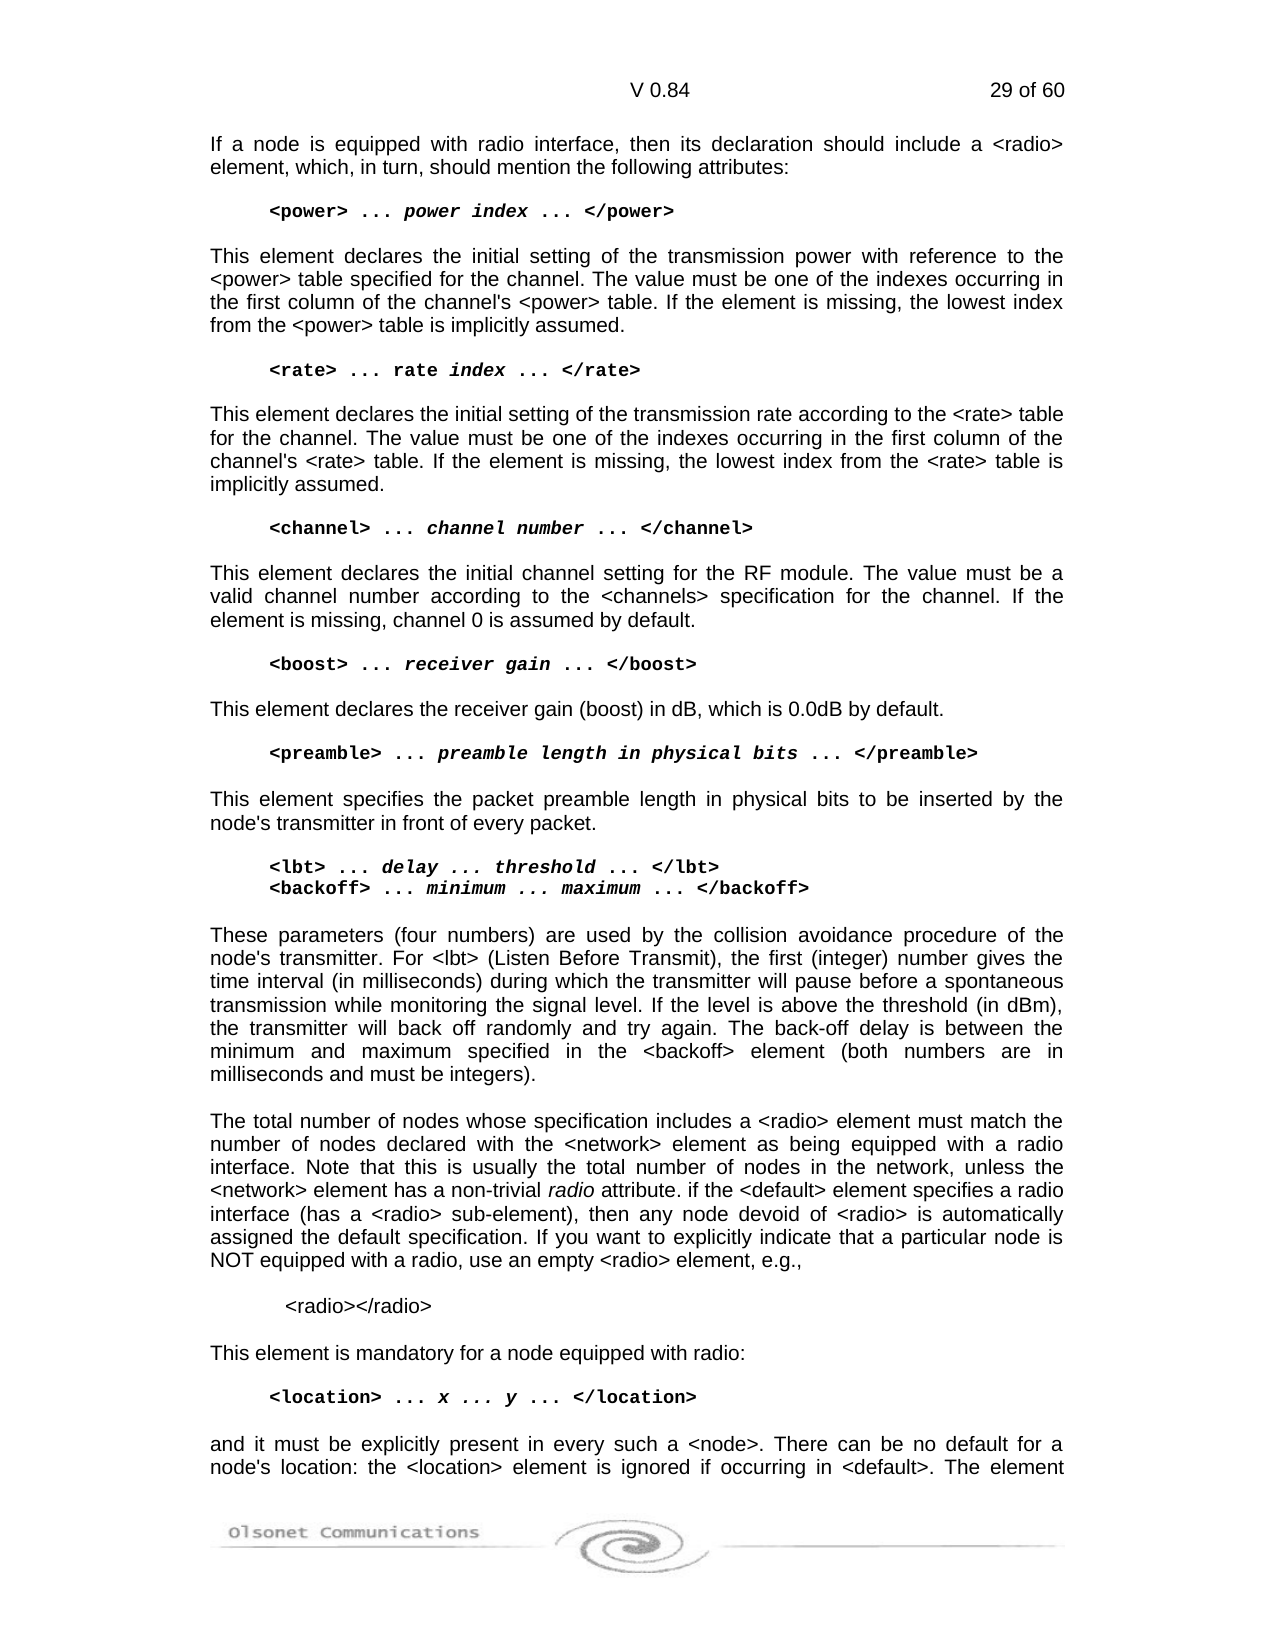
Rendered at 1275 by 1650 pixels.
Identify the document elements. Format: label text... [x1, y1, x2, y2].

text This element declares the initial channel setting for the RF module. The value must be a valid channel number according to the <channels> specification for the channel. If the element is missing, channel 0 is assumed by default. [210, 562, 1065, 631]
text The total number of nodes whose specification includes a <radio> element must match the number of nodes declared with the <network> element as being equipped with a radio interface. Note that this is usually the total number of nodes in the network, unless the <network> element has a non-trivial radio attribute. if the <default> element specifies a radio interface (has a <radio> sub-element), then any node devoid of <radio> is automatically assigned the default specification. If you want to explicitly indicate that a particular node is NOT equipped with a radio, use an empty <radio> element, e.g., [210, 1109, 1065, 1272]
text These parameters (four numbers) are used by the collision avoidance procedure of the node's transmitter. For <lbt> (Listen Before Transmit), the first (integer) number gives the time interval (in milliseconds) during which the transmitter will pause before a spontaneous transmission while monitoring the signal level. If the level is above the threshold (in dBm), the transmitter will back off randomly and try again. The back-off delay is between the minimum and maximum specified in the <backoff> element (both numbers are in milliseconds and must be integers). [210, 923, 1065, 1086]
text This element declares the initial setting of the transmission power with reference to the <power> table specified for the channel. The value must be one of the indexes occurring in the first column of the channel's <power> table. If the element is missing, the lowest index from the <power> table is implicitly assumed. [210, 244, 1065, 337]
text <radio></radio> [210, 1295, 1065, 1318]
text <lbt> ... delay ... threshold ... </lbt> [269, 858, 1065, 879]
text <preamble> ... preamble length in physical bits ... </preamble> [269, 743, 1065, 765]
text <location> ... x ... y ... </location> [269, 1388, 1065, 1409]
text This element specifies the packet preamble length in physical bits to be inserted by the node's transmitter in front of every packet. [210, 788, 1065, 834]
text and it must be explicitly present in every such a <node>. There can be no default for a node's location: the <location> element is ignored if occurring in <default>. The element [210, 1432, 1065, 1479]
text This element is mandatory for a node equipped with radio: [210, 1342, 1065, 1365]
text <power> ... power index ... </power> [269, 202, 1065, 223]
text This element declares the initial setting of the transmission rate according to the <rate> table for the channel. The value must be one of the indexes occurring in the first column of the channel's <rate> table. If the element is missing, the lowest index from the <rate> table is implicitly assumed. [210, 403, 1065, 496]
picture [210, 1504, 1065, 1596]
text <boost> ... receiver gain ... </boost> [269, 654, 1065, 676]
text <rate> ... rate index ... </rate> [269, 361, 1065, 382]
text This element declares the receiver gain (boost) in dB, which is 0.0dB by default. [210, 697, 1065, 720]
text <channel> ... channel number ... </channel> [269, 519, 1065, 540]
text If a node is equipped with radio interface, then its declaration should include a <radio> element, which, in turn, should mention the following attributes: [210, 132, 1065, 179]
text <backoff> ... minimum ... maximum ... </backoff> [269, 879, 1065, 900]
